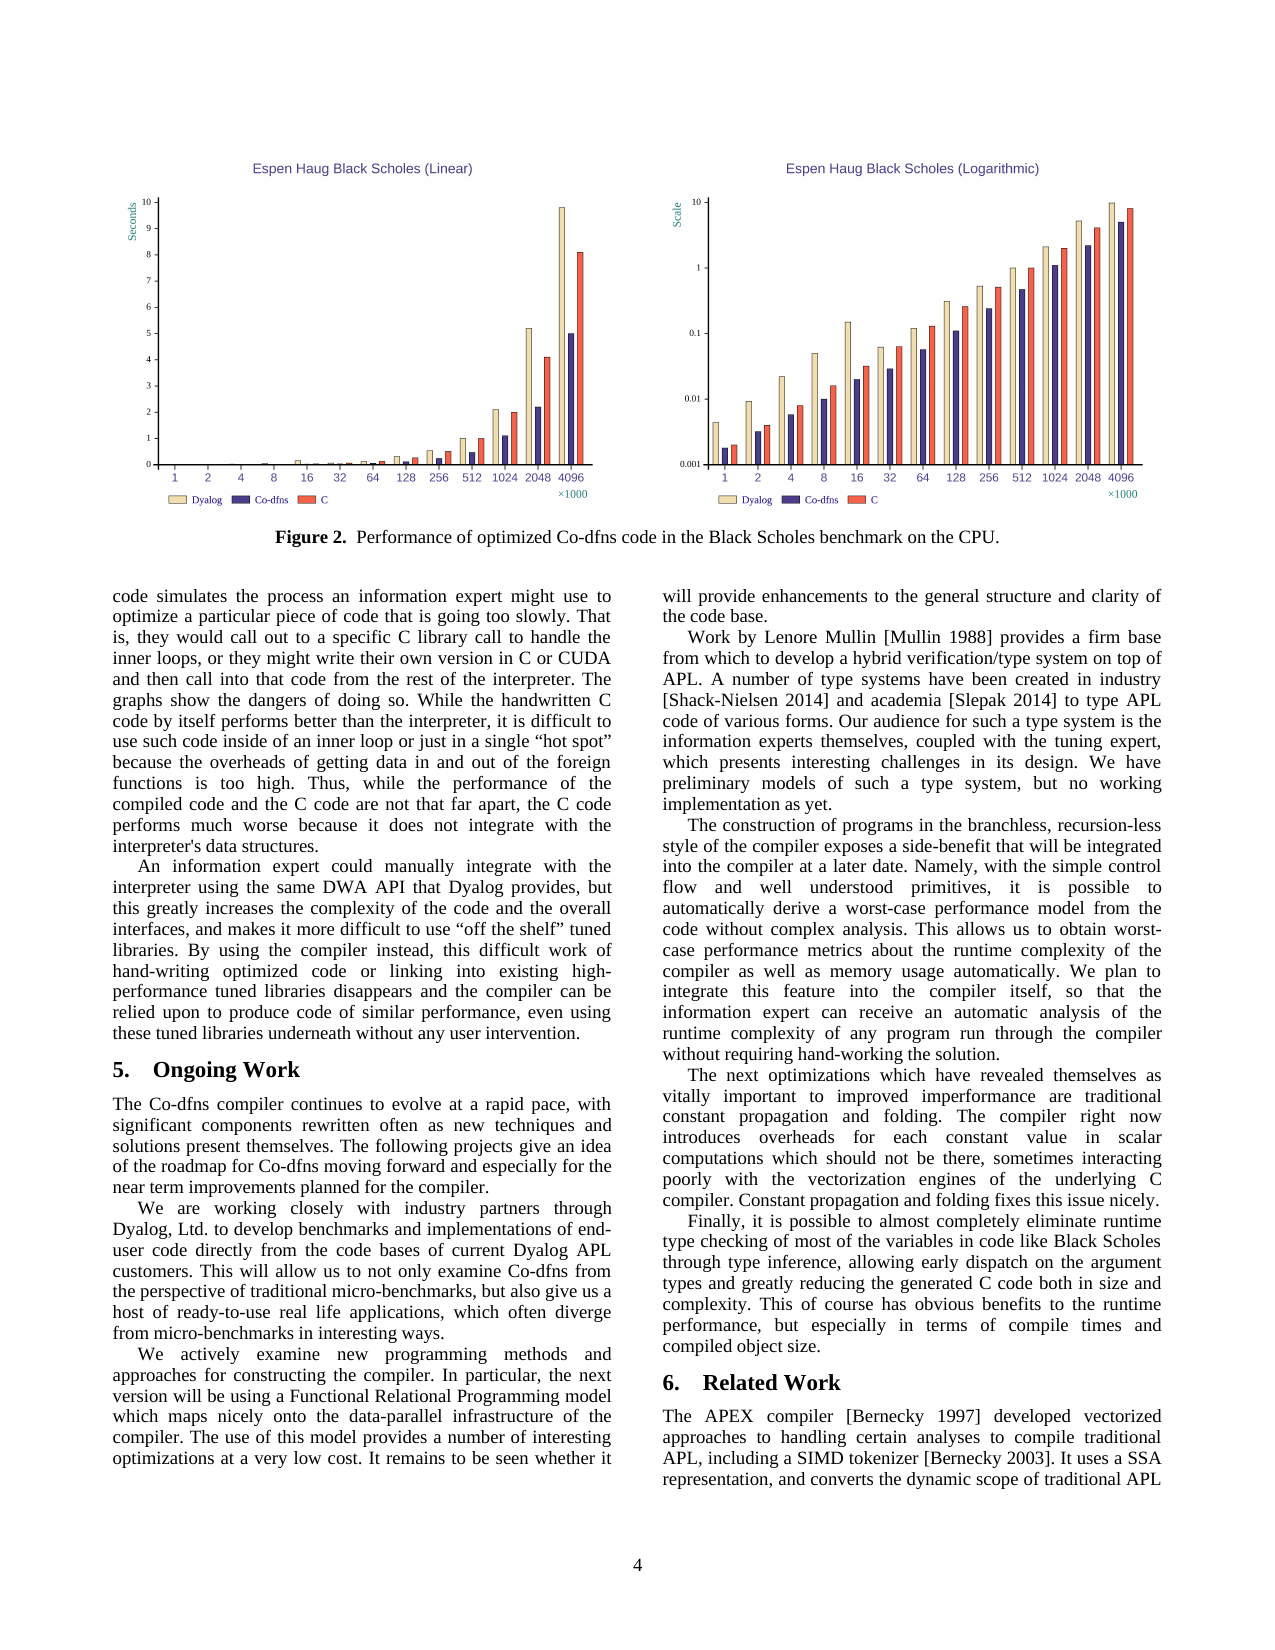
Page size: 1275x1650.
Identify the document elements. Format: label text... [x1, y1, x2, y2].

text We are working closely with industry partners through Dyalog, Ltd. to develop benchmarks and implementations of end-user code directly from the code bases of current Dyalog APL customers. This will allow us to not only examine Co-dfns from the perspective of traditional micro-benchmarks, but also give us a host of ready-to-use real life applications, which often diverge from micro-benchmarks in interesting ways. [112, 1198, 612, 1344]
subtitle Related Work [662, 1369, 1162, 1396]
text The next optimizations which have revealed themselves as vitally important to improved imperformance are traditional constant propagation and folding. The compiler right now introduces overheads for each constant value in scalar computations which should not be there, sometimes interacting poorly with the vectorization engines of the underlying C compiler. Constant propagation and folding fixes this issue nicely. [662, 1064, 1162, 1210]
text Finally, it is possible to almost completely eliminate runtime type checking of most of the variables in code like Black Scholes through type inference, allowing early dispatch on the argument types and greatly reducing the generated C code both in size and complexity. This of course has obvious benefits to the runtime performance, but especially in terms of compile times and compiled object size. [662, 1210, 1162, 1356]
text Figure 2. Performance of optimized Co-dfns code in the Black Scholes benchmark on the CPU. [112, 527, 1162, 548]
picture [112, 150, 613, 525]
text We actively examine new programming methods and approaches for constructing the compiler. In particular, the next version will be using a Functional Relational Programming model which maps nicely onto the data-parallel infrastructure of the compiler. The use of this model provides a number of interesting optimizations at a very low cost. It remains to be seen whether it [112, 1344, 612, 1469]
text Work by Lenore Mullin [Mullin 1988] provides a firm base from which to develop a hybrid verification/type system on top of APL. A number of type systems have been created in industry [Shack-Nielsen 2014] and academia [Slepak 2014] to type APL code of various forms. Our audience for such a type system is the information experts themselves, coupled with the tuning expert, which presents interesting challenges in its design. We have preliminary models of such a type system, but no working implementation as yet. [662, 627, 1162, 814]
text The construction of programs in the branchless, recursion-less style of the compiler exposes a side-benefit that will be integrated into the compiler at a later date. Namely, with the simple control flow and well understood primitives, it is possible to automatically derive a worst-case performance model from the code without complex analysis. This allows us to obtain worst-case performance metrics about the runtime complexity of the compiler as well as memory usage automatically. We plan to integrate this feature into the compiler itself, so that the information expert can receive an automatic analysis of the runtime complexity of any program run through the compiler without requiring hand-working the solution. [662, 814, 1162, 1064]
subtitle Ongoing Work [112, 1056, 612, 1083]
picture [662, 150, 1163, 525]
text code simulates the process an information expert might use to optimize a particular piece of code that is going too slowly. That is, they would call out to a specific C library call to handle the inner loops, or they might write their own version in C or CUDA and then call into that code from the rest of the interpreter. The graphs show the dangers of doing so. While the handwritten C code by itself performs better than the interpreter, it is difficult to use such code inside of an inner loop or just in a single “hot spot” because the overheads of getting data in and out of the foreign functions is too high. Thus, while the performance of the compiled code and the C code are not that far apart, the C code performs much worse because it does not integrate with the interpreter's data structures. [112, 585, 612, 856]
text An information expert could manually integrate with the interpreter using the same DWA API that Dyalog provides, but this greatly increases the complexity of the code and the overall interfaces, and makes it more difficult to use “off the shelf” tuned libraries. By using the compiler instead, this difficult work of hand-writing optimized code or linking into existing high-performance tuned libraries disappears and the compiler can be relied upon to produce code of similar performance, even using these tuned libraries underneath without any user intervention. [112, 856, 612, 1044]
text The APEX compiler [Bernecky 1997] developed vectorized approaches to handling certain analyses to compile traditional APL, including a SIMD tokenizer [Bernecky 2003]. It uses a SSA representation, and converts the dynamic scope of traditional APL [662, 1406, 1162, 1489]
text The Co-dfns compiler continues to evolve at a rapid pace, with significant components rewritten often as new techniques and solutions present themselves. The following projects give an idea of the roadmap for Co-dfns moving forward and especially for the near term improvements planned for the compiler. [112, 1094, 612, 1198]
text will provide enhancements to the general structure and clarity of the code base. [662, 585, 1162, 627]
